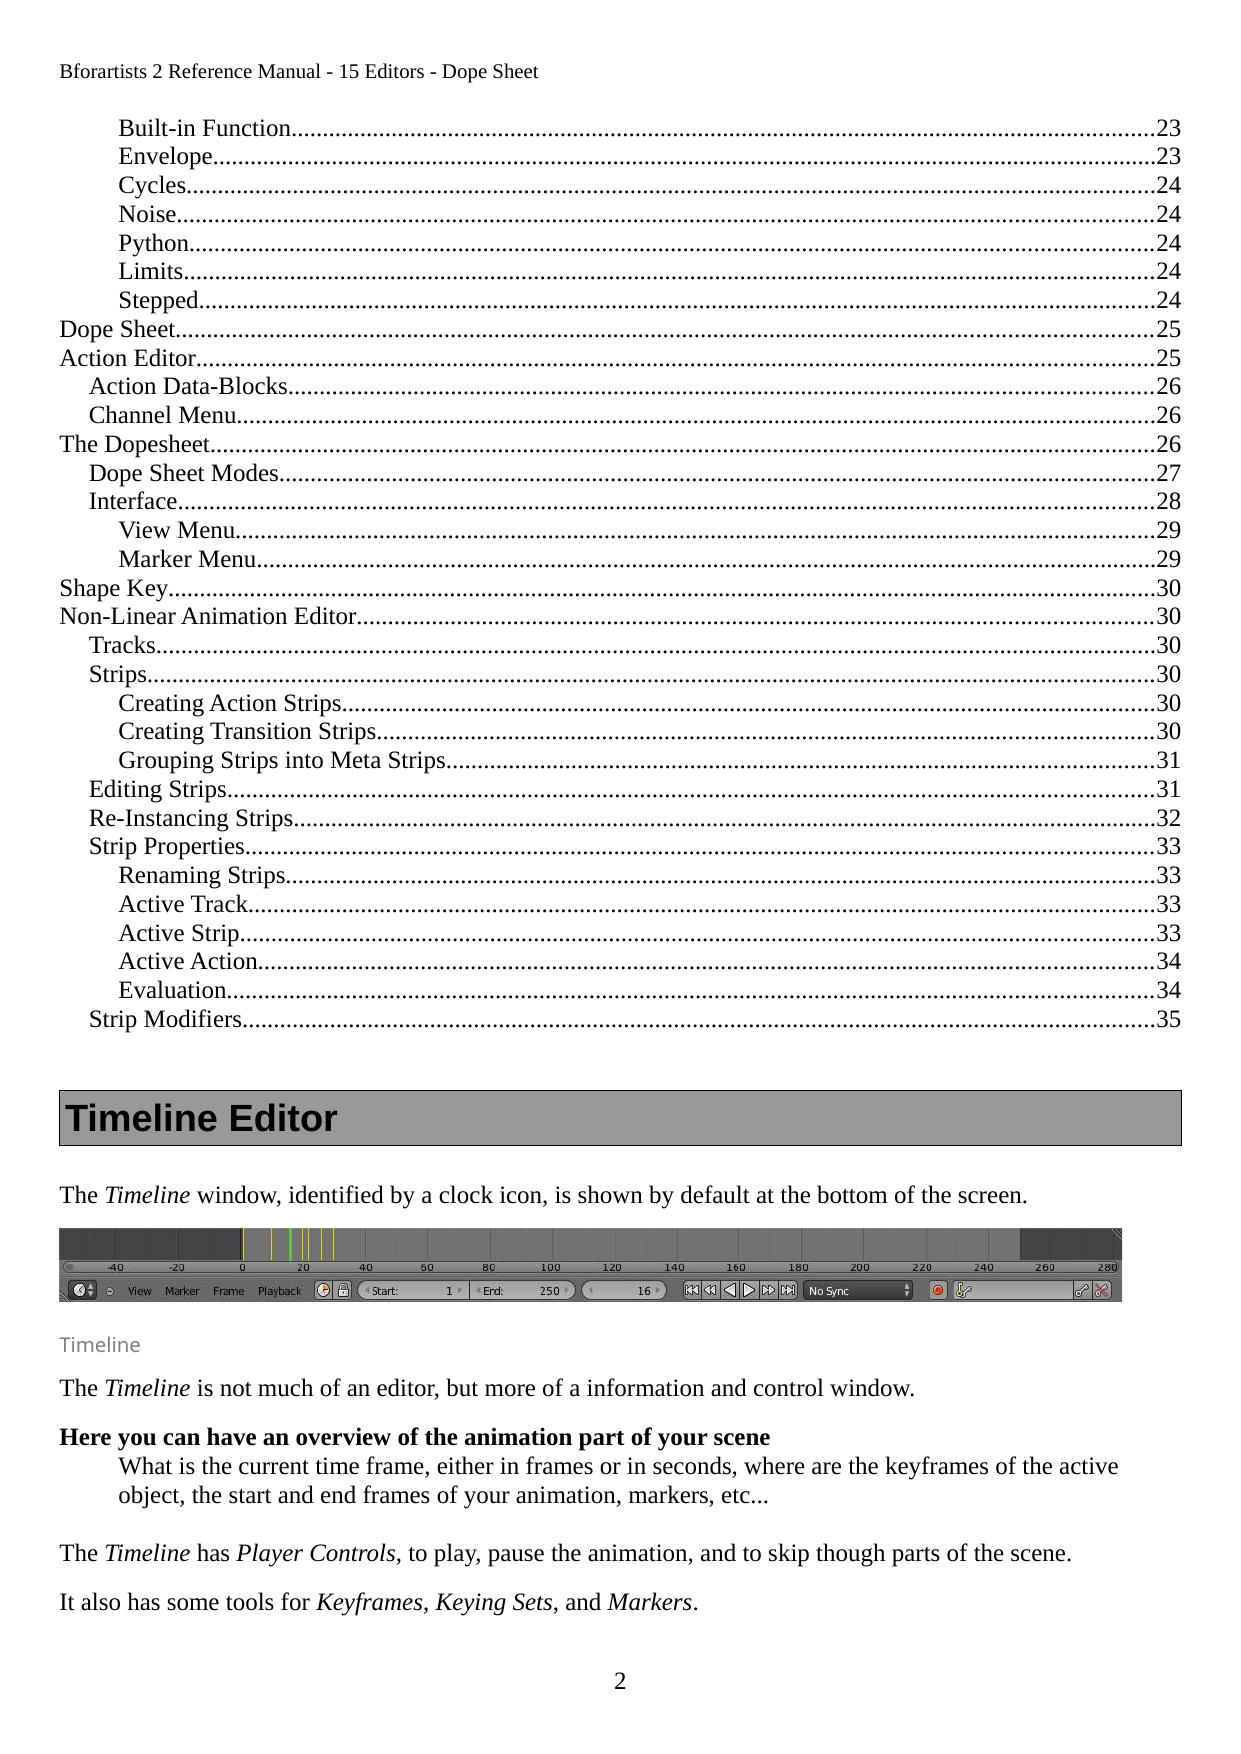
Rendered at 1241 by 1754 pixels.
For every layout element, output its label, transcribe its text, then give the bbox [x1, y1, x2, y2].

text Built-in Function 23 [118, 113, 1181, 141]
text Shape Key 30 [59, 573, 1181, 601]
text Dope Sheet 25 [59, 314, 1181, 343]
text Action Editor 25 [59, 343, 1181, 371]
text Stepped 24 [118, 285, 1181, 314]
text Active Strip 33 [118, 918, 1181, 946]
text Noise 24 [118, 199, 1181, 228]
text Grouping Strips into Meta Strips 31 [118, 745, 1181, 774]
text Strip Properties 33 [88, 831, 1181, 860]
text Active Track 33 [118, 889, 1181, 918]
text Action Data-Blocks 26 [88, 371, 1181, 400]
text Cycles 24 [118, 170, 1181, 199]
text Tracks 30 [88, 630, 1181, 659]
text It also has some tools for Keyframes, Keying Sets, and Markers. [59, 1587, 1181, 1616]
text Evaluation 34 [118, 975, 1181, 1004]
text Strip Modifiers 35 [88, 1004, 1181, 1033]
text The Timeline window, identified by a clock icon, is shown by default at the bottom of the screen. [59, 1180, 1181, 1209]
text Limits 24 [118, 256, 1181, 285]
text Creating Transition Strips 30 [118, 716, 1181, 745]
table_header Timeline Editor [60, 1091, 1181, 1145]
text View Menu 29 [118, 515, 1181, 544]
text The Dopesheet 26 [59, 429, 1181, 458]
text Interface 28 [88, 486, 1181, 515]
text The Timeline has Player Controls, to play, pause the animation, and to skip though parts of the scene. [59, 1538, 1181, 1567]
picture [59, 1228, 1123, 1302]
text Renaming Strips 33 [118, 860, 1181, 889]
text Creating Action Strips 30 [118, 688, 1181, 716]
text Non-Linear Animation Editor 30 [59, 601, 1181, 630]
text Channel Menu 26 [88, 400, 1181, 429]
list What is the current time frame, either in frames or in seconds, where are the keyframes of the active object, the start and end frames of your animation, markers, etc... [118, 1451, 1181, 1508]
text Dope Sheet Modes 27 [88, 458, 1181, 486]
text Timeline [59, 1327, 1181, 1358]
text Strips 30 [88, 659, 1181, 688]
subtitle Here you can have an overview of the animation part of your scene [59, 1422, 1181, 1451]
text Marker Menu 29 [118, 544, 1181, 573]
text Python 24 [118, 228, 1181, 256]
text Re-Instancing Strips 32 [88, 803, 1181, 831]
text Envelope 23 [118, 141, 1181, 170]
text The Timeline is not much of an editor, but more of a information and control window. [59, 1373, 1181, 1402]
text Editing Strips 31 [88, 774, 1181, 803]
text Active Action 34 [118, 946, 1181, 975]
